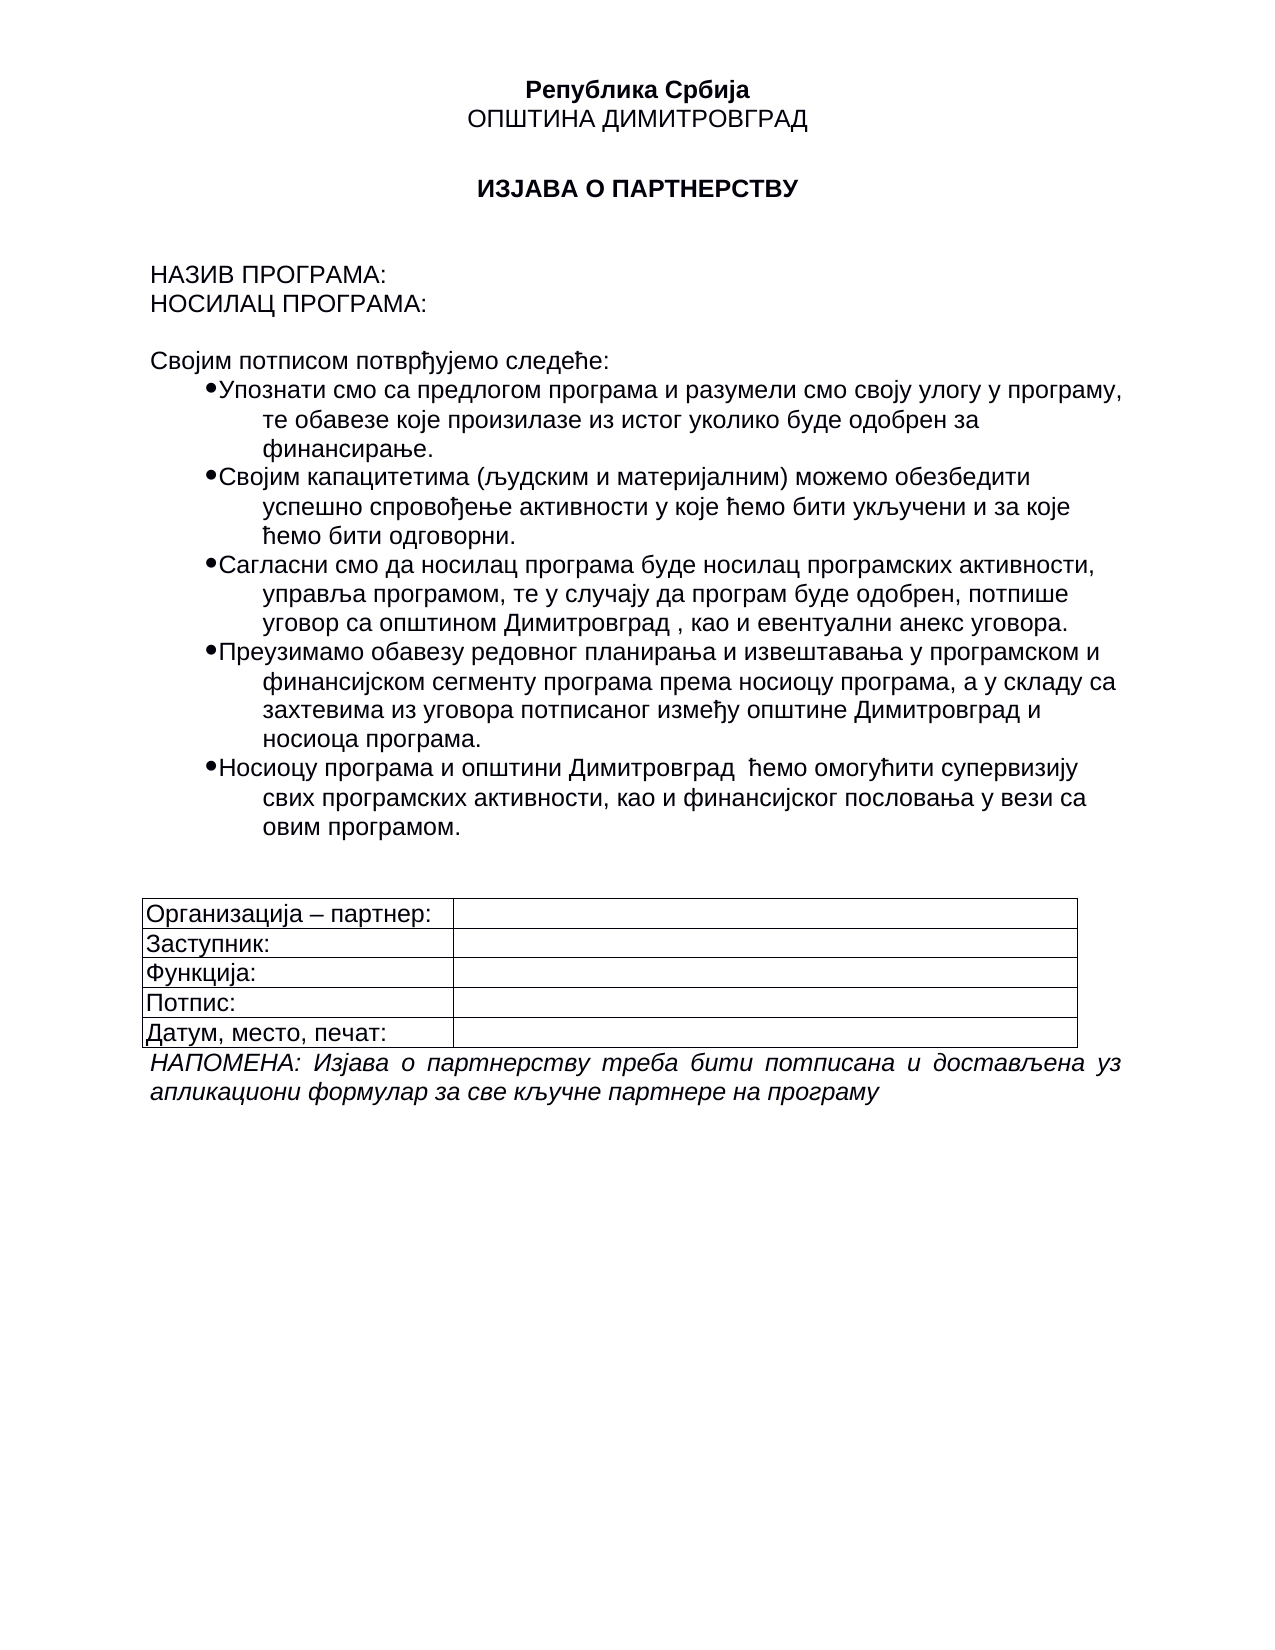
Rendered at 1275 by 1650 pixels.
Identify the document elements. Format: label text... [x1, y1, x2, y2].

text НОСИЛАЦ ПРОГРАМА: [150, 289, 1125, 317]
table_cell Датум, место, печат: [143, 1018, 453, 1047]
text ИЗЈАВА О ПАРТНЕРСТВУ [150, 174, 1125, 202]
text Република Србија [150, 75, 1125, 104]
list Носиоцу програма и општини Димитровград ћемо омогућити супервизију свих програмских активности, као и финансијског пословања у вези са овим програмом. [206, 753, 1125, 840]
table_cell [454, 988, 1077, 1017]
list Својим капацитетима (људским и материјалним) можемо обезбедити успешно спровођење активности у које ћемо бити укључени и за које ћемо бити одговорни. [206, 462, 1125, 549]
list Сагласни смо да носилац програма буде носилац програмских активности, управља програмом, те у случају да програм буде одобрен, потпише уговор са општином Димитровград , као и евентуални анекс уговора. [206, 549, 1125, 637]
table_cell Потпис: [143, 988, 453, 1017]
text Својим потписом потврђујемо следеће: [150, 346, 1125, 375]
table_cell [454, 929, 1077, 957]
table_header [454, 899, 1077, 927]
text НАПОМЕНА: Изјава о партнерству треба бити потписана и достављена уз апликациони формулар за све кључне партнере на програму [150, 1048, 1125, 1105]
list Преузимамо обавезу редовног планирања и извештавања у програмском и финансијском сегменту програма према носиоцу програма, а у складу са захтевима из уговора потписаног између општине Димитровград и носиоца програма. [206, 637, 1125, 753]
table_cell Заступник: [143, 929, 453, 957]
table_header Организација – партнер: [143, 899, 453, 927]
table_cell [454, 1018, 1077, 1047]
text ОПШТИНА ДИМИТРОВГРАД [150, 104, 1125, 132]
table_cell [454, 958, 1077, 987]
text НАЗИВ ПРОГРАМА: [150, 260, 1125, 289]
table_cell Функција: [143, 958, 453, 987]
list Упознати смо са предлогом програма и разумели смо своју улогу у програму, те обавезе које произилазе из истог уколико буде одобрен за финансирање. [206, 375, 1125, 462]
